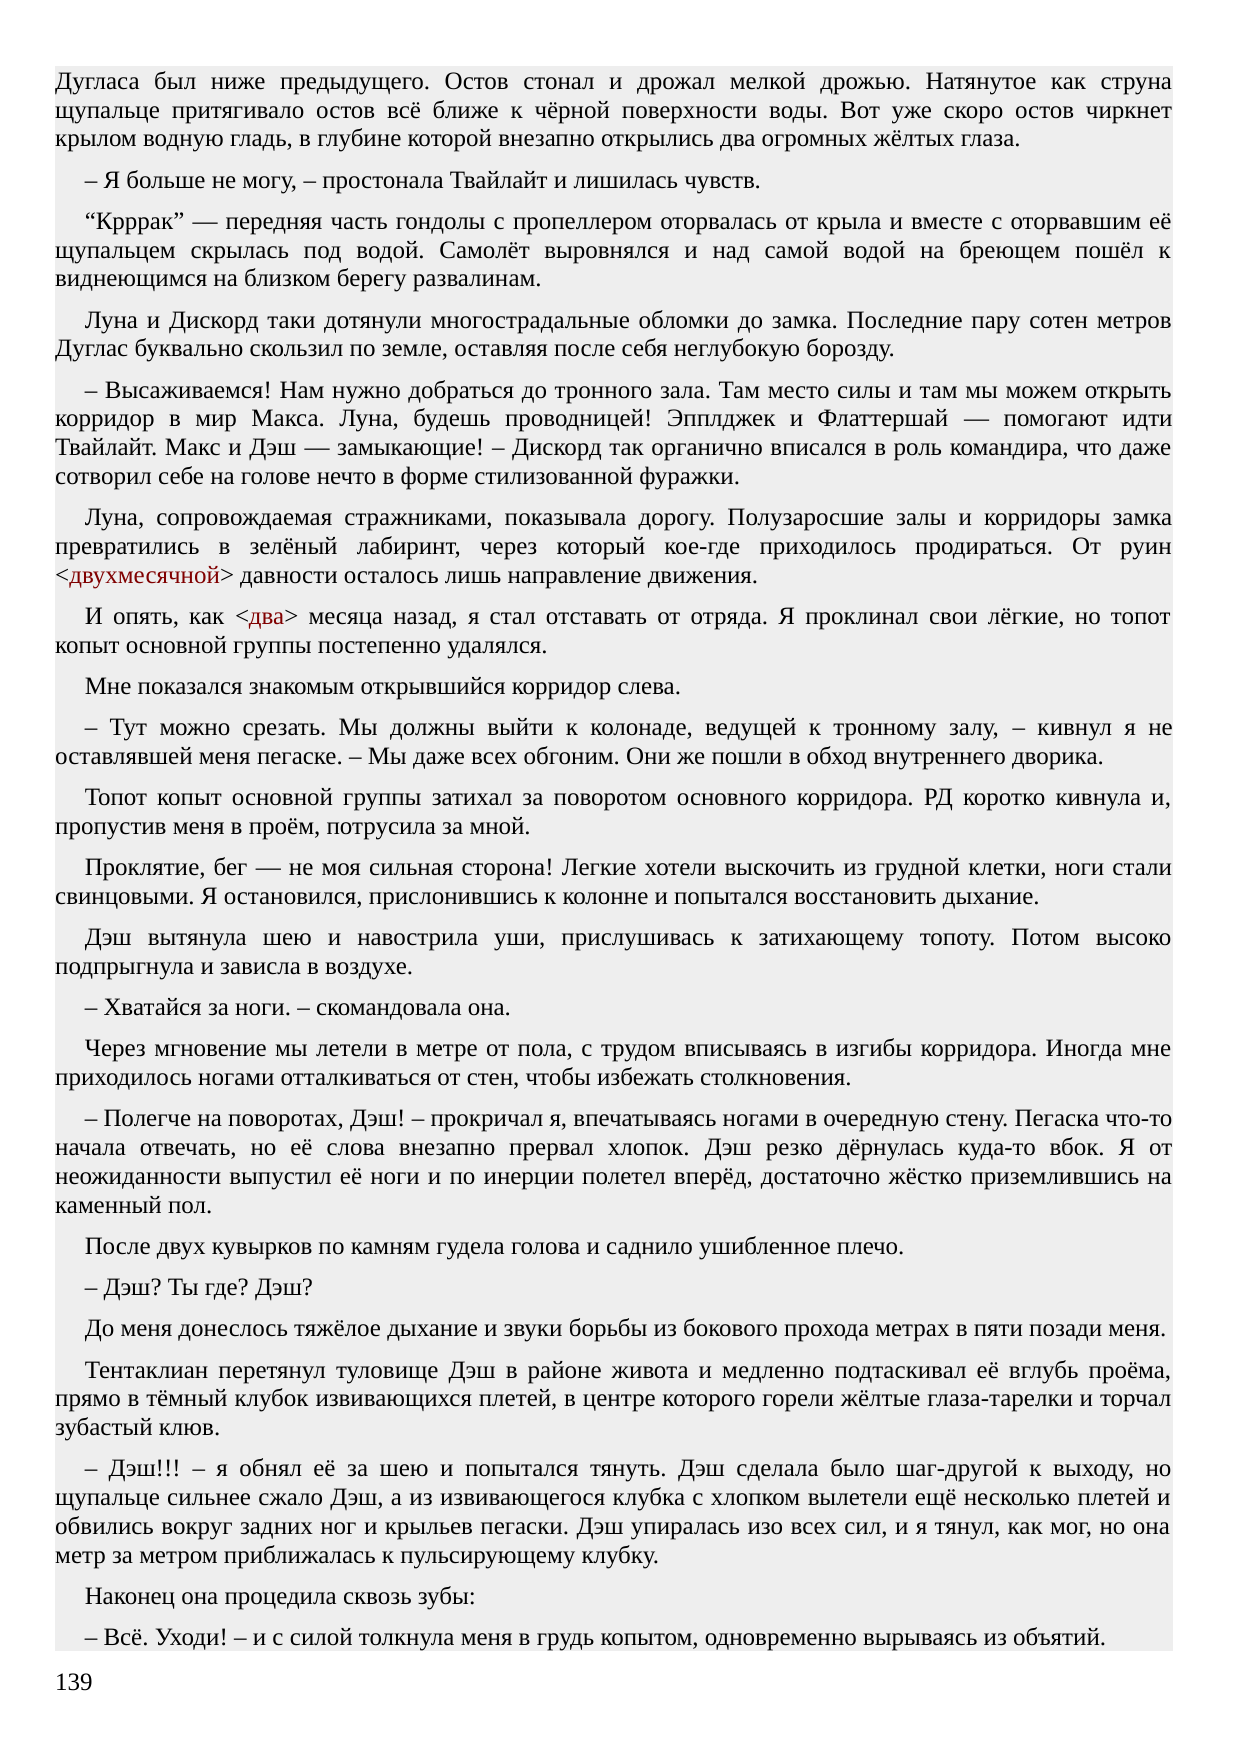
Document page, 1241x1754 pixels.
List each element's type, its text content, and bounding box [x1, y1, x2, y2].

text Топот копыт основной группы затихал за поворотом основного корридора. РД коротко кивнула и, пропустив меня в проём, потрусила за мной. [55, 782, 1173, 840]
text – Хватайся за ноги. – скомандовала она. [55, 992, 1173, 1021]
text Тентаклиан перетянул туловище Дэш в районе живота и медленно подтаскивал её вглубь проёма, прямо в тёмный клубок извивающихся плетей, в центре которого горели жёлтые глаза-тарелки и торчал зубастый клюв. [55, 1355, 1173, 1441]
text Наконец она процедила сквозь зубы: [55, 1581, 1173, 1610]
text До меня донеслось тяжёлое дыхание и звуки борьбы из бокового прохода метрах в пяти позади меня. [55, 1313, 1173, 1342]
text После двух кувырков по камням гудела голова и саднило ушибленное плечо. [55, 1231, 1173, 1260]
text – Я больше не могу, – простонала Твайлайт и лишилась чувств. [55, 165, 1173, 193]
text И опять, как <два> месяца назад, я стал отставать от отряда. Я проклинал свои лёгкие, но топот копыт основной группы постепенно удалялся. [55, 601, 1173, 658]
text Дугласа был ниже предыдущего. Остов стонал и дрожал мелкой дрожью. Натянутое как струна щупальце притягивало остов всё ближе к чёрной поверхности воды. Вот уже скоро остов чиркнет крылом водную гладь, в глубине которой внезапно открылись два огромных жёлтых глаза. [55, 66, 1173, 152]
text Проклятие, бег — не моя сильная сторона! Легкие хотели выскочить из грудной клетки, ноги стали свинцовыми. Я остановился, прислонившись к колонне и попытался восстановить дыхание. [55, 852, 1173, 910]
text – Дэш? Ты где? Дэш? [55, 1272, 1173, 1301]
text Мне показался знакомым открывшийся корридор слева. [55, 671, 1173, 700]
text Через мгновение мы летели в метре от пола, с трудом вписываясь в изгибы корридора. Иногда мне приходилось ногами отталкиваться от стен, чтобы избежать столкновения. [55, 1033, 1173, 1091]
text “Крррак” — передняя часть гондолы с пропеллером оторвалась от крыла и вместе с оторвавшим её щупальцем скрылась под водой. Самолёт выровнялся и над самой водой на бреющем пошёл к виднеющимся на близком берегу развалинам. [55, 206, 1173, 292]
text – Полегче на поворотах, Дэш! – прокричал я, впечатываясь ногами в очередную стену. Пегаска что-то начала отвечать, но её слова внезапно прервал хлопок. Дэш резко дёрнулась куда-то вбок. Я от неожиданности выпустил её ноги и по инерции полетел вперёд, достаточно жёстко приземлившись на каменный пол. [55, 1103, 1173, 1218]
text Дэш вытянула шею и навострила уши, прислушивась к затихающему топоту. Потом высоко подпрыгнула и зависла в воздухе. [55, 922, 1173, 980]
text Луна, сопровождаемая стражниками, показывала дорогу. Полузаросшие залы и корридоры замка превратились в зелёный лабиринт, через который кое-где приходилось продираться. От руин <двухмесячной> давности осталось лишь направление движения. [55, 502, 1173, 588]
text – Дэш!!! – я обнял её за шею и попытался тянуть. Дэш сделала было шаг-другой к выходу, но щупальце сильнее сжало Дэш, а из извивающегося клубка с хлопком вылетели ещё несколько плетей и обвились вокруг задних ног и крыльев пегаски. Дэш упиралась изо всех сил, и я тянул, как мог, но она метр за метром приближалась к пульсирующему клубку. [55, 1453, 1173, 1568]
text – Тут можно срезать. Мы должны выйти к колонаде, ведущей к тронному залу, – кивнул я не оставлявшей меня пегаске. – Мы даже всех обгоним. Они же пошли в обход внутреннего дворика. [55, 712, 1173, 770]
text – Всё. Уходи! – и с силой толкнула меня в грудь копытом, одновременно вырываясь из объятий. [55, 1622, 1173, 1651]
text Луна и Дискорд таки дотянули многострадальные обломки до замка. Последние пару сотен метров Дуглас буквально скользил по земле, оставляя после себя неглубокую борозду. [55, 305, 1173, 362]
text – Высаживаемся! Нам нужно добраться до тронного зала. Там место силы и там мы можем открыть корридор в мир Макса. Луна, будешь проводницей! Эпплджек и Флаттершай — помогают идти Твайлайт. Макс и Дэш — замыкающие! – Дискорд так органично вписался в роль командира, что даже сотворил себе на голове нечто в форме стилизованной фуражки. [55, 375, 1173, 490]
